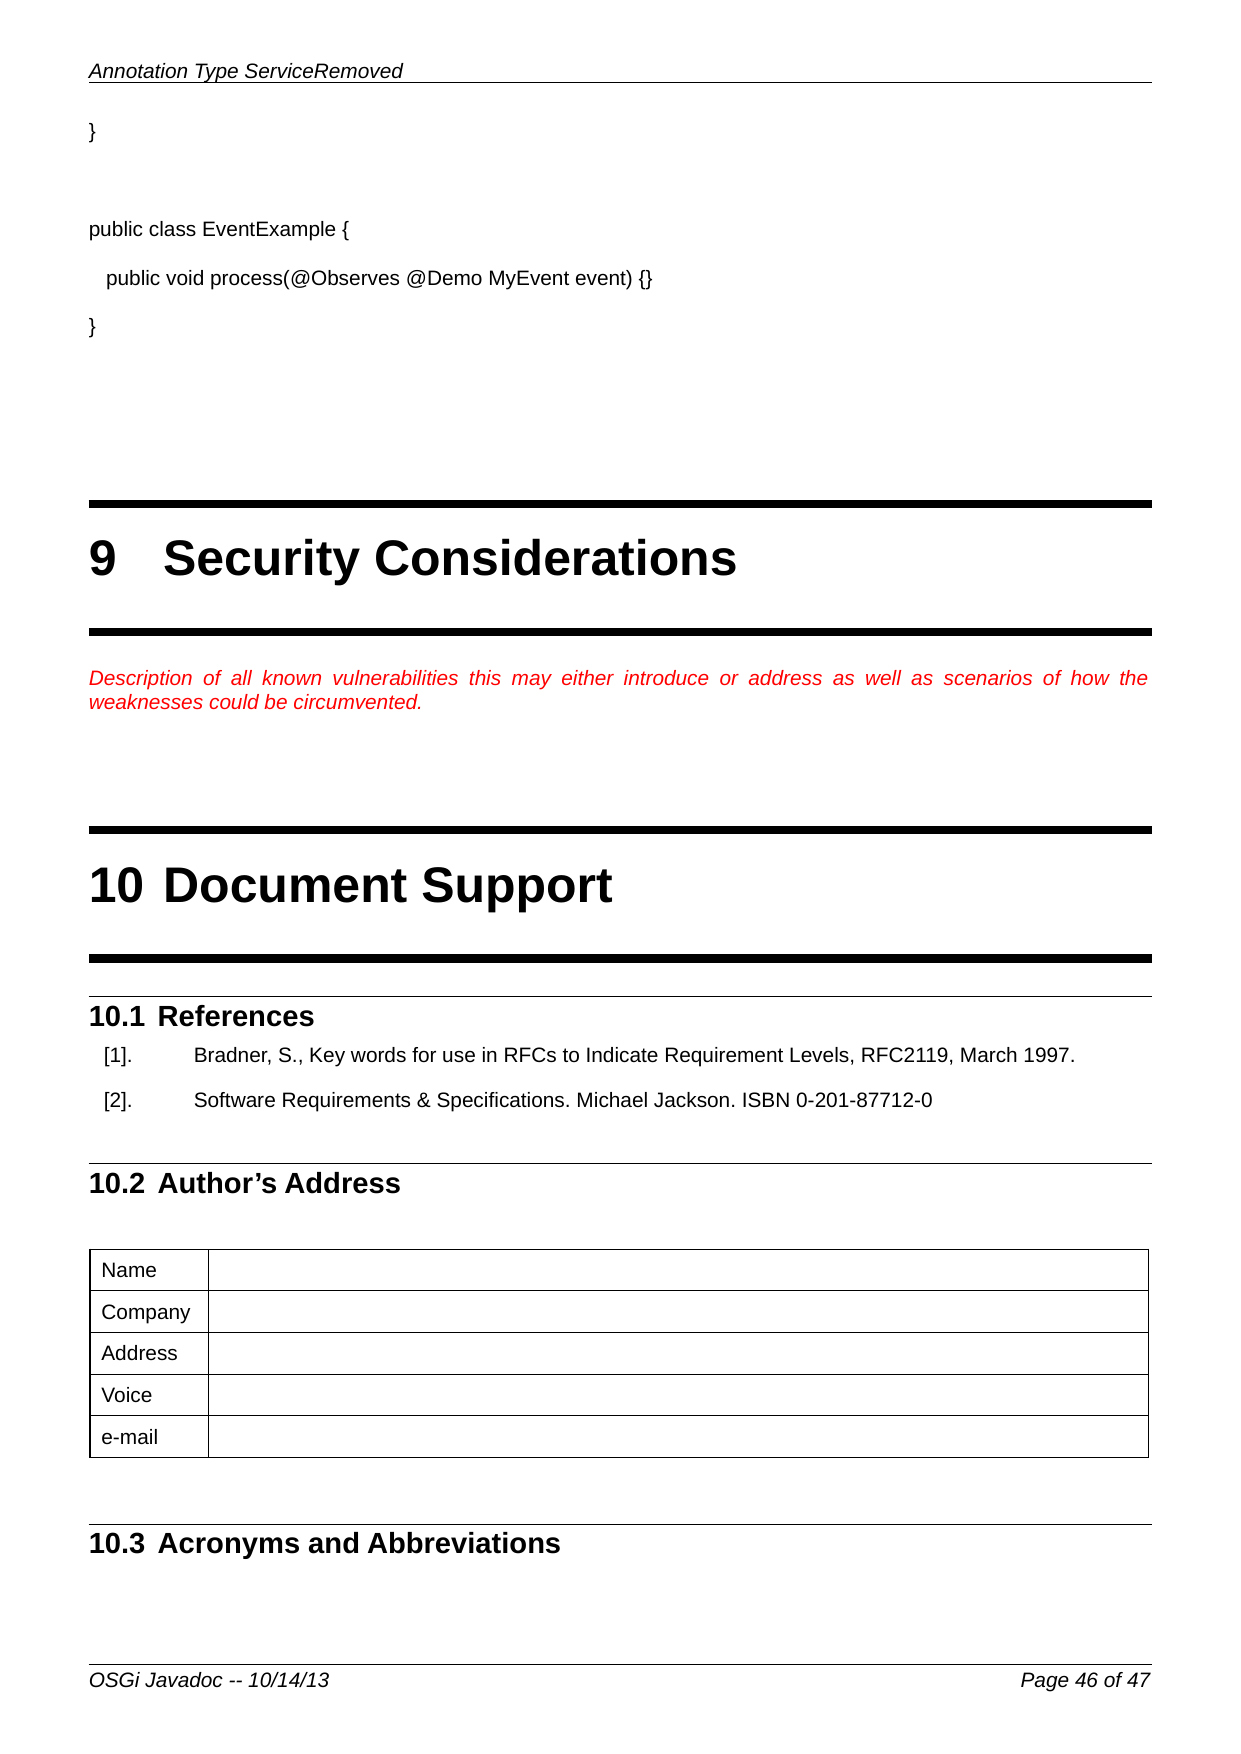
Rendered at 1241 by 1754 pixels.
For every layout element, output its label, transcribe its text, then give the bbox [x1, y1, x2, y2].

subtitle Author’s Address [88, 1164, 1152, 1199]
subtitle Security Considerations [88, 501, 1152, 636]
table_cell e-mail [91, 1416, 208, 1457]
list Software Requirements & Specifications. Michael Jackson. ISBN 0-201-87712-0 [103, 1088, 1152, 1112]
table_header [209, 1250, 1148, 1290]
table_cell [209, 1291, 1148, 1332]
table_header Name [91, 1250, 208, 1290]
subtitle Document Support [88, 827, 1152, 963]
subtitle References [88, 997, 1152, 1033]
text public class EventExample { [88, 216, 1152, 240]
text Description of all known vulnerabilities this may either introduce or address as well as scenarios of how the weaknesses could be circumvented. [88, 666, 1152, 713]
table_cell Company [91, 1291, 208, 1332]
text } [88, 314, 1152, 338]
table_cell [209, 1375, 1148, 1415]
subtitle Acronyms and Abbreviations [88, 1525, 1152, 1560]
table_cell Address [91, 1333, 208, 1373]
table_cell Voice [91, 1375, 208, 1415]
table_cell [209, 1333, 1148, 1373]
text public void process(@Observes @Demo MyEvent event) {} [88, 265, 1152, 289]
text } [88, 118, 1152, 142]
table_cell [209, 1416, 1148, 1457]
list Bradner, S., Key words for use in RFCs to Indicate Requirement Levels, RFC2119, March 1997. [103, 1043, 1152, 1067]
